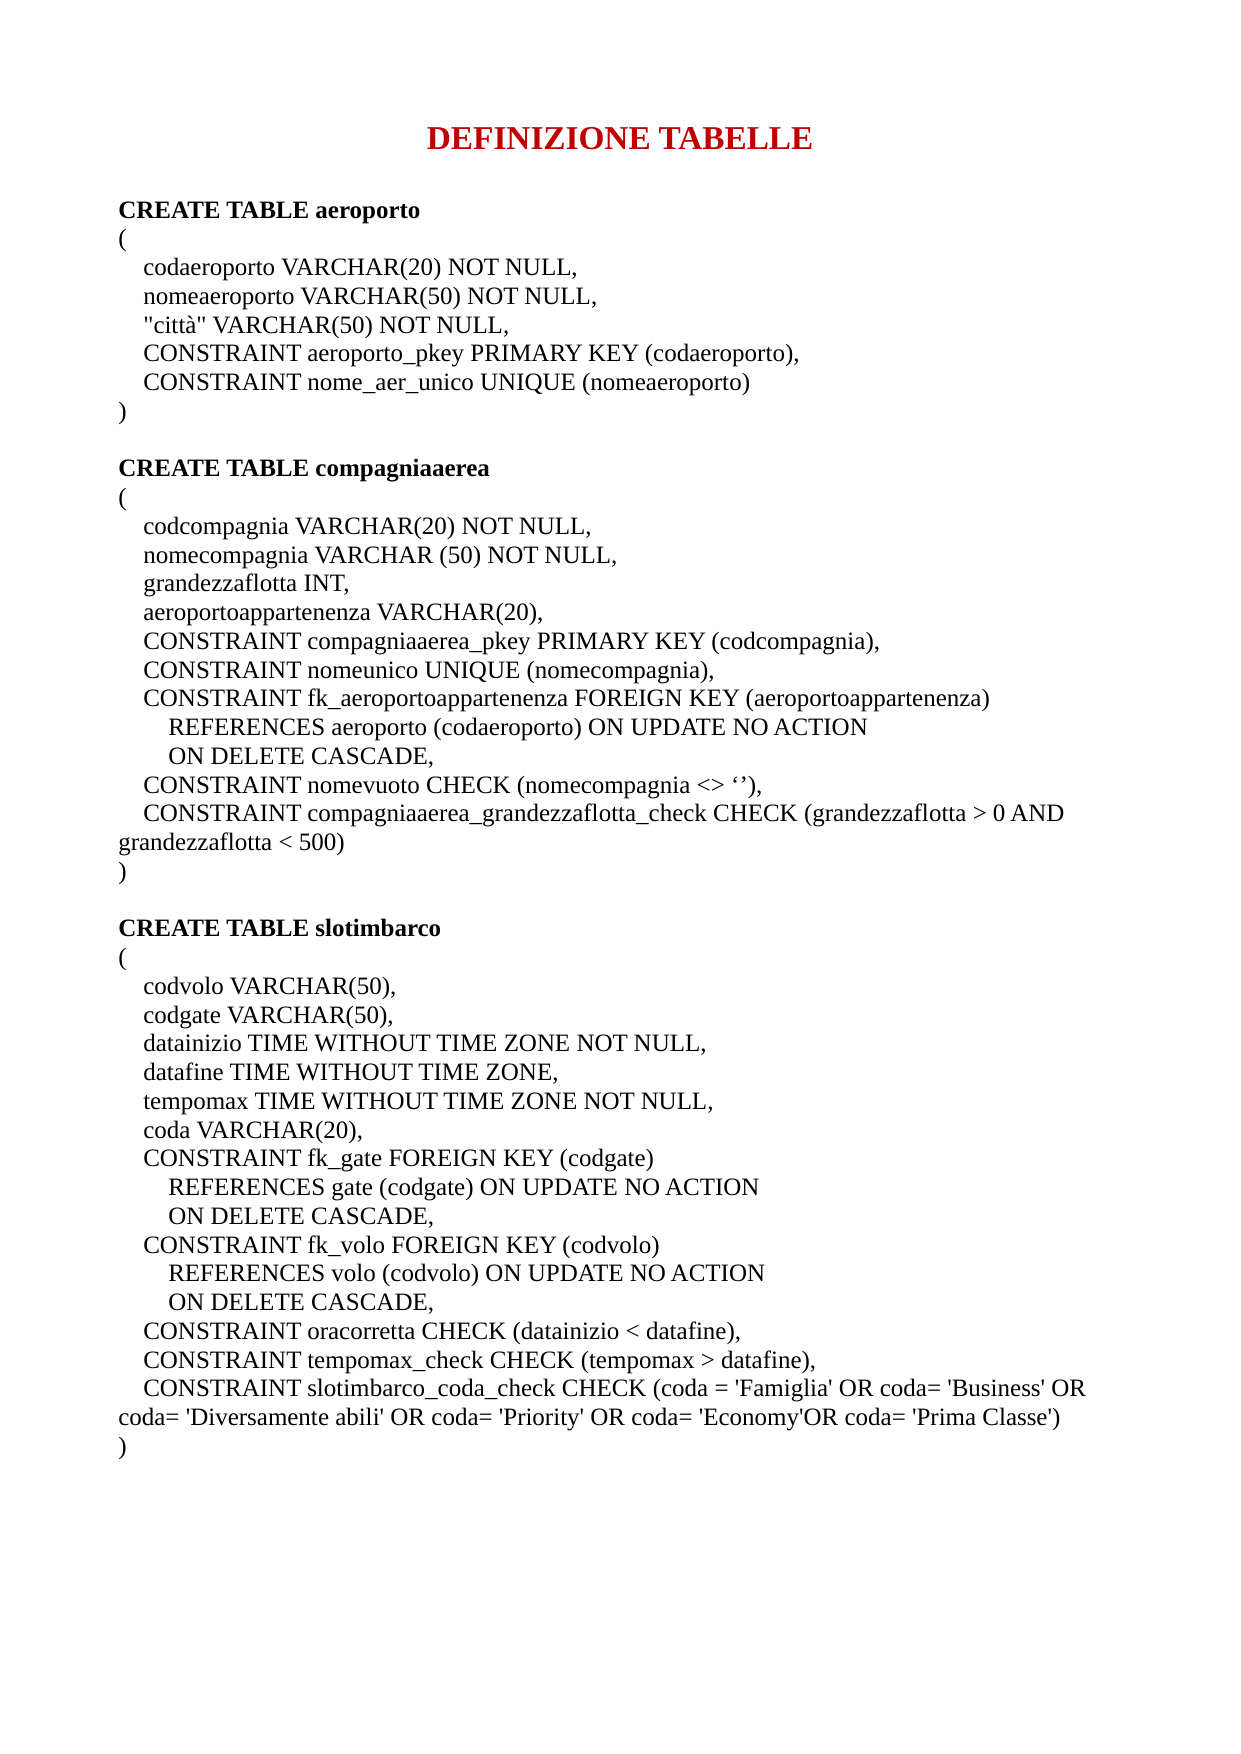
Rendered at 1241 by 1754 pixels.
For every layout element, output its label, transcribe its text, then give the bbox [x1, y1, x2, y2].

text REFERENCES gate (codgate) ON UPDATE NO ACTION [118, 1172, 1122, 1201]
text ON DELETE CASCADE, [118, 1201, 1122, 1230]
text CONSTRAINT fk_volo FOREIGN KEY (codvolo) [118, 1230, 1122, 1258]
text CONSTRAINT compagniaaerea_pkey PRIMARY KEY (codcompagnia), [118, 626, 1122, 655]
text coda VARCHAR(20), [118, 1115, 1122, 1143]
text REFERENCES volo (codvolo) ON UPDATE NO ACTION [118, 1258, 1122, 1287]
text CREATE TABLE aeroporto [118, 195, 1122, 223]
text "città" VARCHAR(50) NOT NULL, [118, 310, 1122, 338]
text aeroportoappartenenza VARCHAR(20), [118, 597, 1122, 626]
text grandezzaflotta INT, [118, 568, 1122, 597]
text ) [118, 396, 1122, 425]
text CONSTRAINT aeroporto_pkey PRIMARY KEY (codaeroporto), [118, 338, 1122, 367]
text CONSTRAINT nome_aer_unico UNIQUE (nomeaeroporto) [118, 367, 1122, 396]
text ( [118, 482, 1122, 511]
text ( [118, 942, 1122, 971]
text CONSTRAINT fk_aeroportoappartenenza FOREIGN KEY (aeroportoappartenenza) [118, 683, 1122, 712]
text tempomax TIME WITHOUT TIME ZONE NOT NULL, [118, 1086, 1122, 1115]
text codvolo VARCHAR(50), [118, 971, 1122, 1000]
text codaeroporto VARCHAR(20) NOT NULL, [118, 252, 1122, 281]
text ON DELETE CASCADE, [118, 741, 1122, 770]
text CONSTRAINT tempomax_check CHECK (tempomax > datafine), [118, 1345, 1122, 1373]
text nomecompagnia VARCHAR (50) NOT NULL, [118, 540, 1122, 568]
text CREATE TABLE compagniaaerea [118, 453, 1122, 482]
text datainizio TIME WITHOUT TIME ZONE NOT NULL, [118, 1028, 1122, 1057]
text CONSTRAINT fk_gate FOREIGN KEY (codgate) [118, 1143, 1122, 1172]
text REFERENCES aeroporto (codaeroporto) ON UPDATE NO ACTION [118, 712, 1122, 741]
text nomeaeroporto VARCHAR(50) NOT NULL, [118, 281, 1122, 310]
text codcompagnia VARCHAR(20) NOT NULL, [118, 511, 1122, 540]
text ) [118, 1431, 1122, 1460]
text ON DELETE CASCADE, [118, 1287, 1122, 1316]
text CONSTRAINT nomevuoto CHECK (nomecompagnia <> ‘’), [118, 770, 1122, 798]
text CONSTRAINT nomeunico UNIQUE (nomecompagnia), [118, 655, 1122, 683]
text CREATE TABLE slotimbarco [118, 913, 1122, 942]
text ( [118, 223, 1122, 252]
text datafine TIME WITHOUT TIME ZONE, [118, 1057, 1122, 1086]
text codgate VARCHAR(50), [118, 1000, 1122, 1028]
text CONSTRAINT oracorretta CHECK (datainizio < datafine), [118, 1316, 1122, 1345]
text DEFINIZIONE TABELLE [118, 118, 1122, 156]
text ) [118, 856, 1122, 885]
text CONSTRAINT slotimbarco_coda_check CHECK (coda = 'Famiglia' OR coda= 'Business' OR coda= 'Diversamente abili' OR coda= 'Priority' OR coda= 'Economy'OR coda= 'Prima Classe') [118, 1373, 1122, 1431]
text CONSTRAINT compagniaaerea_grandezzaflotta_check CHECK (grandezzaflotta > 0 AND grandezzaflotta < 500) [118, 798, 1122, 856]
